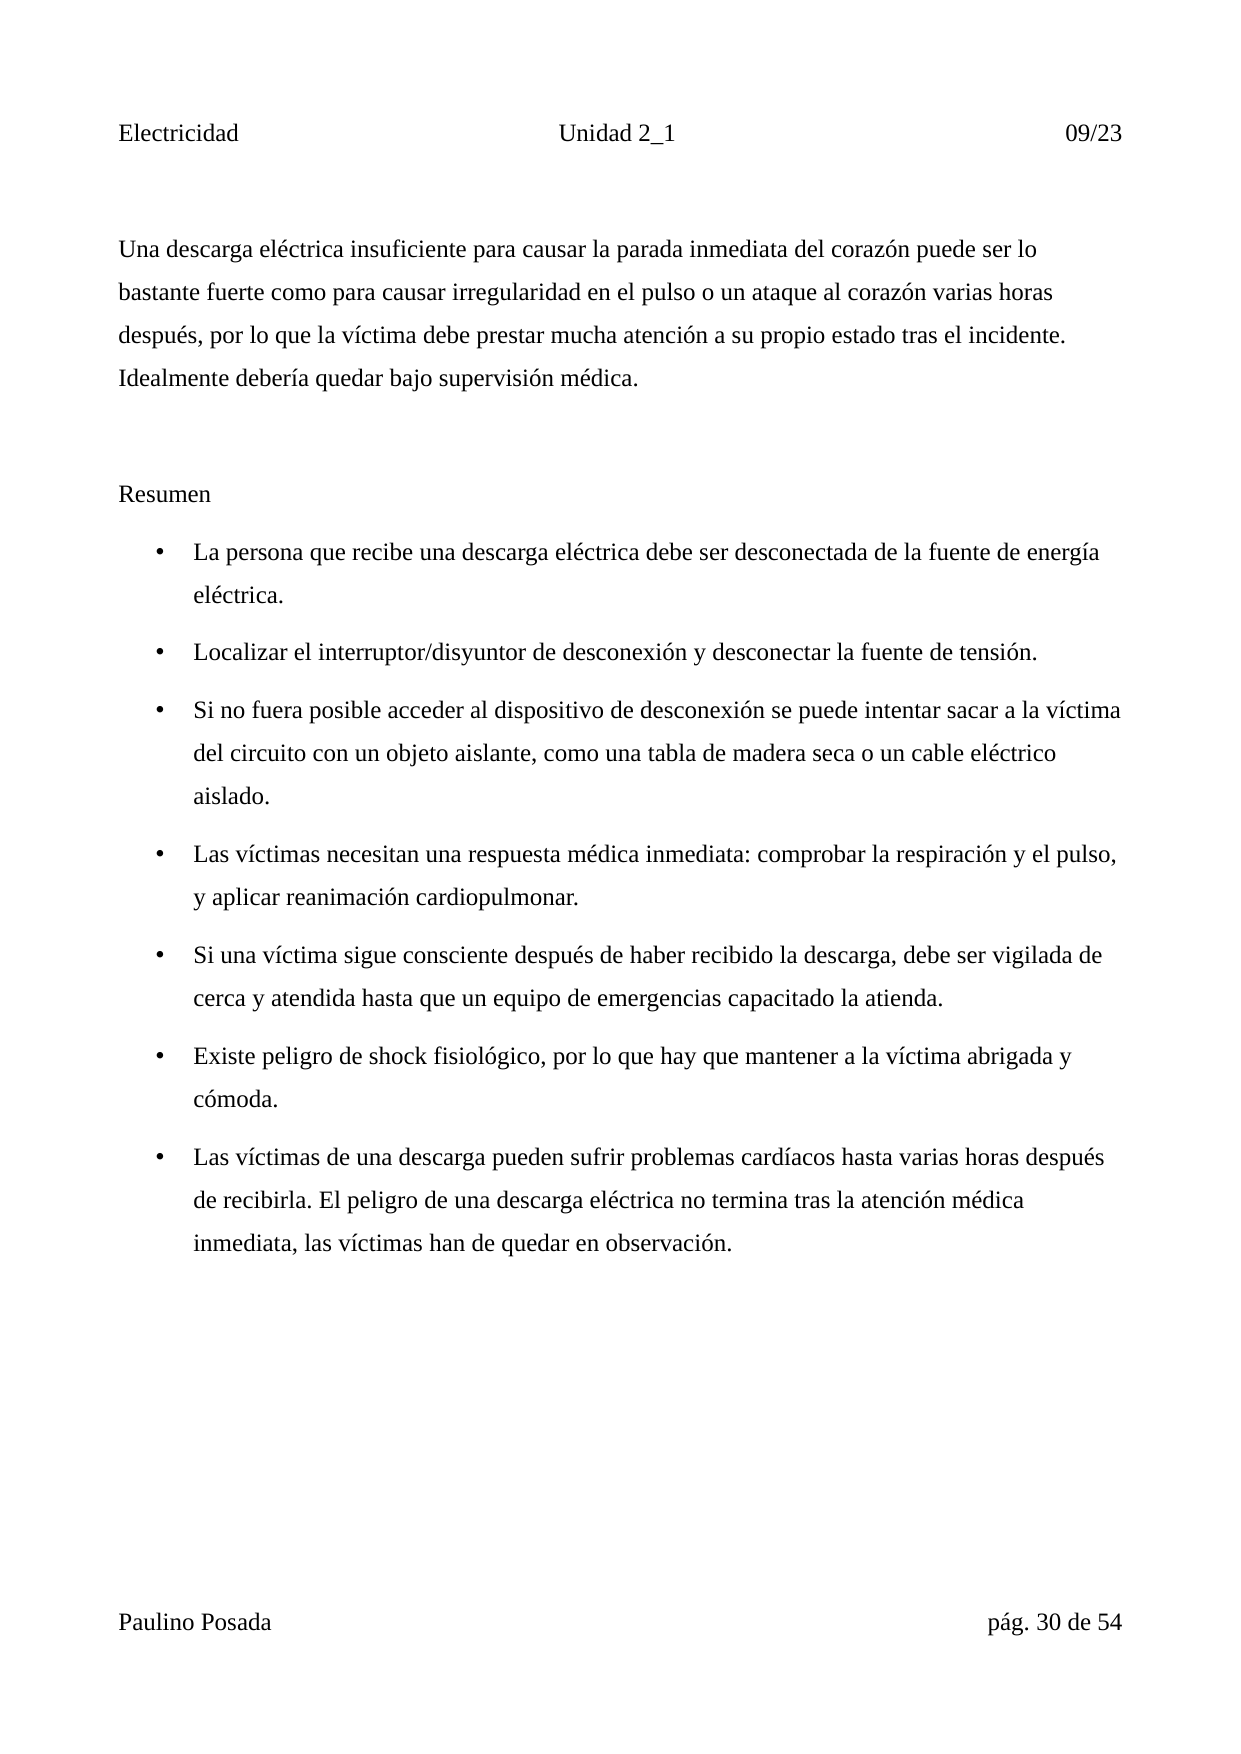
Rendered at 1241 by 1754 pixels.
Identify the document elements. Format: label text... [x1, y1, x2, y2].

list Si no fuera posible acceder al dispositivo de desconexión se puede intentar sacar a la víctima del circuito con un objeto aislante, como una tabla de madera seca o un cable eléctrico aislado. [156, 695, 1122, 810]
list Las víctimas de una descarga pueden sufrir problemas cardíacos hasta varias horas después de recibirla. El peligro de una descarga eléctrica no termina tras la atención médica inmediata, las víctimas han de quedar en observación. [156, 1142, 1122, 1257]
text Una descarga eléctrica insuficiente para causar la parada inmediata del corazón puede ser lo bastante fuerte como para causar irregularidad en el pulso o un ataque al corazón varias horas después, por lo que la víctima debe prestar mucha atención a su propio estado tras el incidente. Idealmente debería quedar bajo supervisión médica. [118, 234, 1122, 392]
text Resumen [118, 479, 1122, 508]
list Localizar el interruptor/disyuntor de desconexión y desconectar la fuente de tensión. [156, 637, 1122, 666]
list Las víctimas necesitan una respuesta médica inmediata: comprobar la respiración y el pulso, y aplicar reanimación cardiopulmonar. [156, 839, 1122, 911]
list Existe peligro de shock fisiológico, por lo que hay que mantener a la víctima abrigada y cómoda. [156, 1041, 1122, 1113]
list Si una víctima sigue consciente después de haber recibido la descarga, debe ser vigilada de cerca y atendida hasta que un equipo de emergencias capacitado la atienda. [156, 940, 1122, 1012]
list La persona que recibe una descarga eléctrica debe ser desconectada de la fuente de energía eléctrica. [156, 537, 1122, 608]
